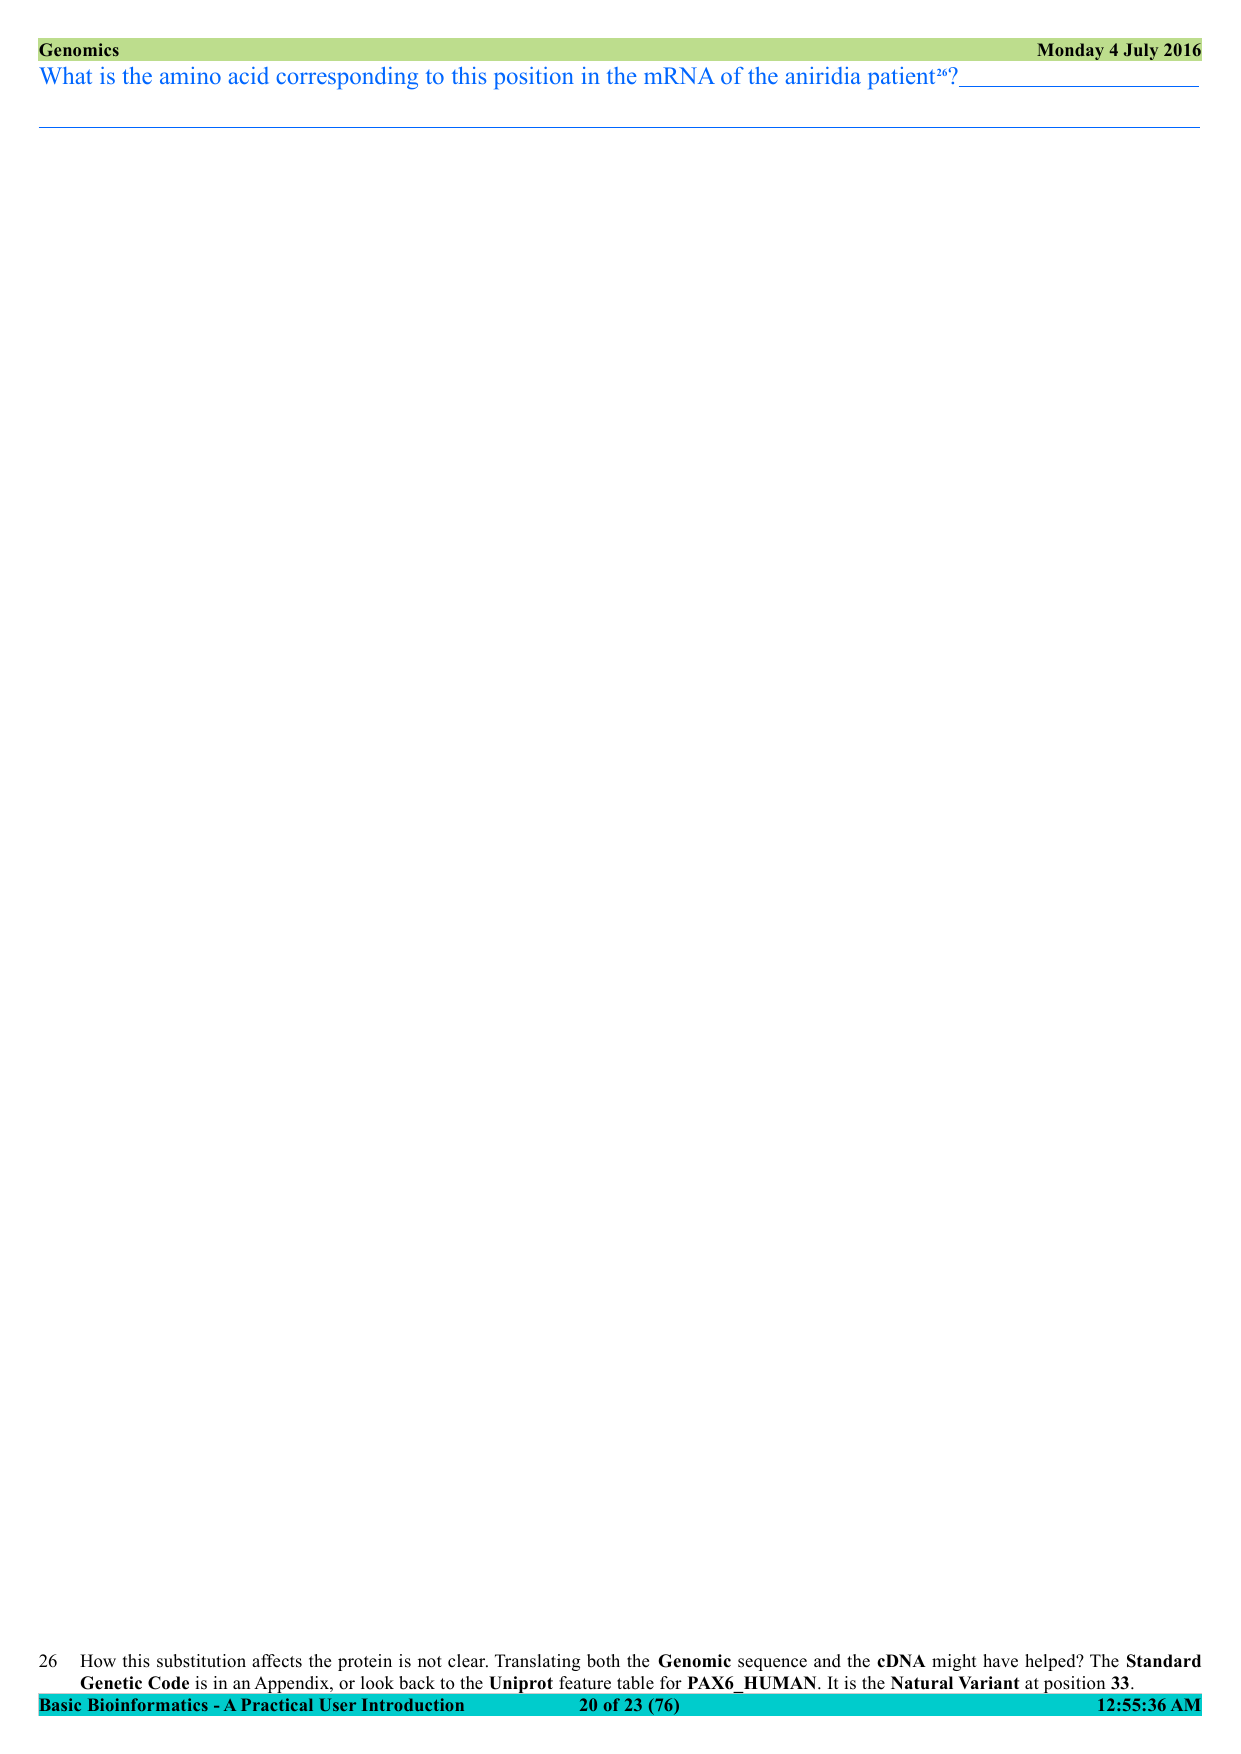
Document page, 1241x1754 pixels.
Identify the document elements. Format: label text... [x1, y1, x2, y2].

text How this substitution affects the protein is not clear. Translating both the Genomic sequence and the cDNA might have helped? The Standard Genetic Code is in an Appendix, or look back to the Uniprot feature table for PAX6_HUMAN. It is the Natural Variant at position 33. [38, 1649, 1202, 1693]
text What is the amino acid corresponding to this position in the mRNA of the aniridia patient? [38, 61, 1202, 89]
